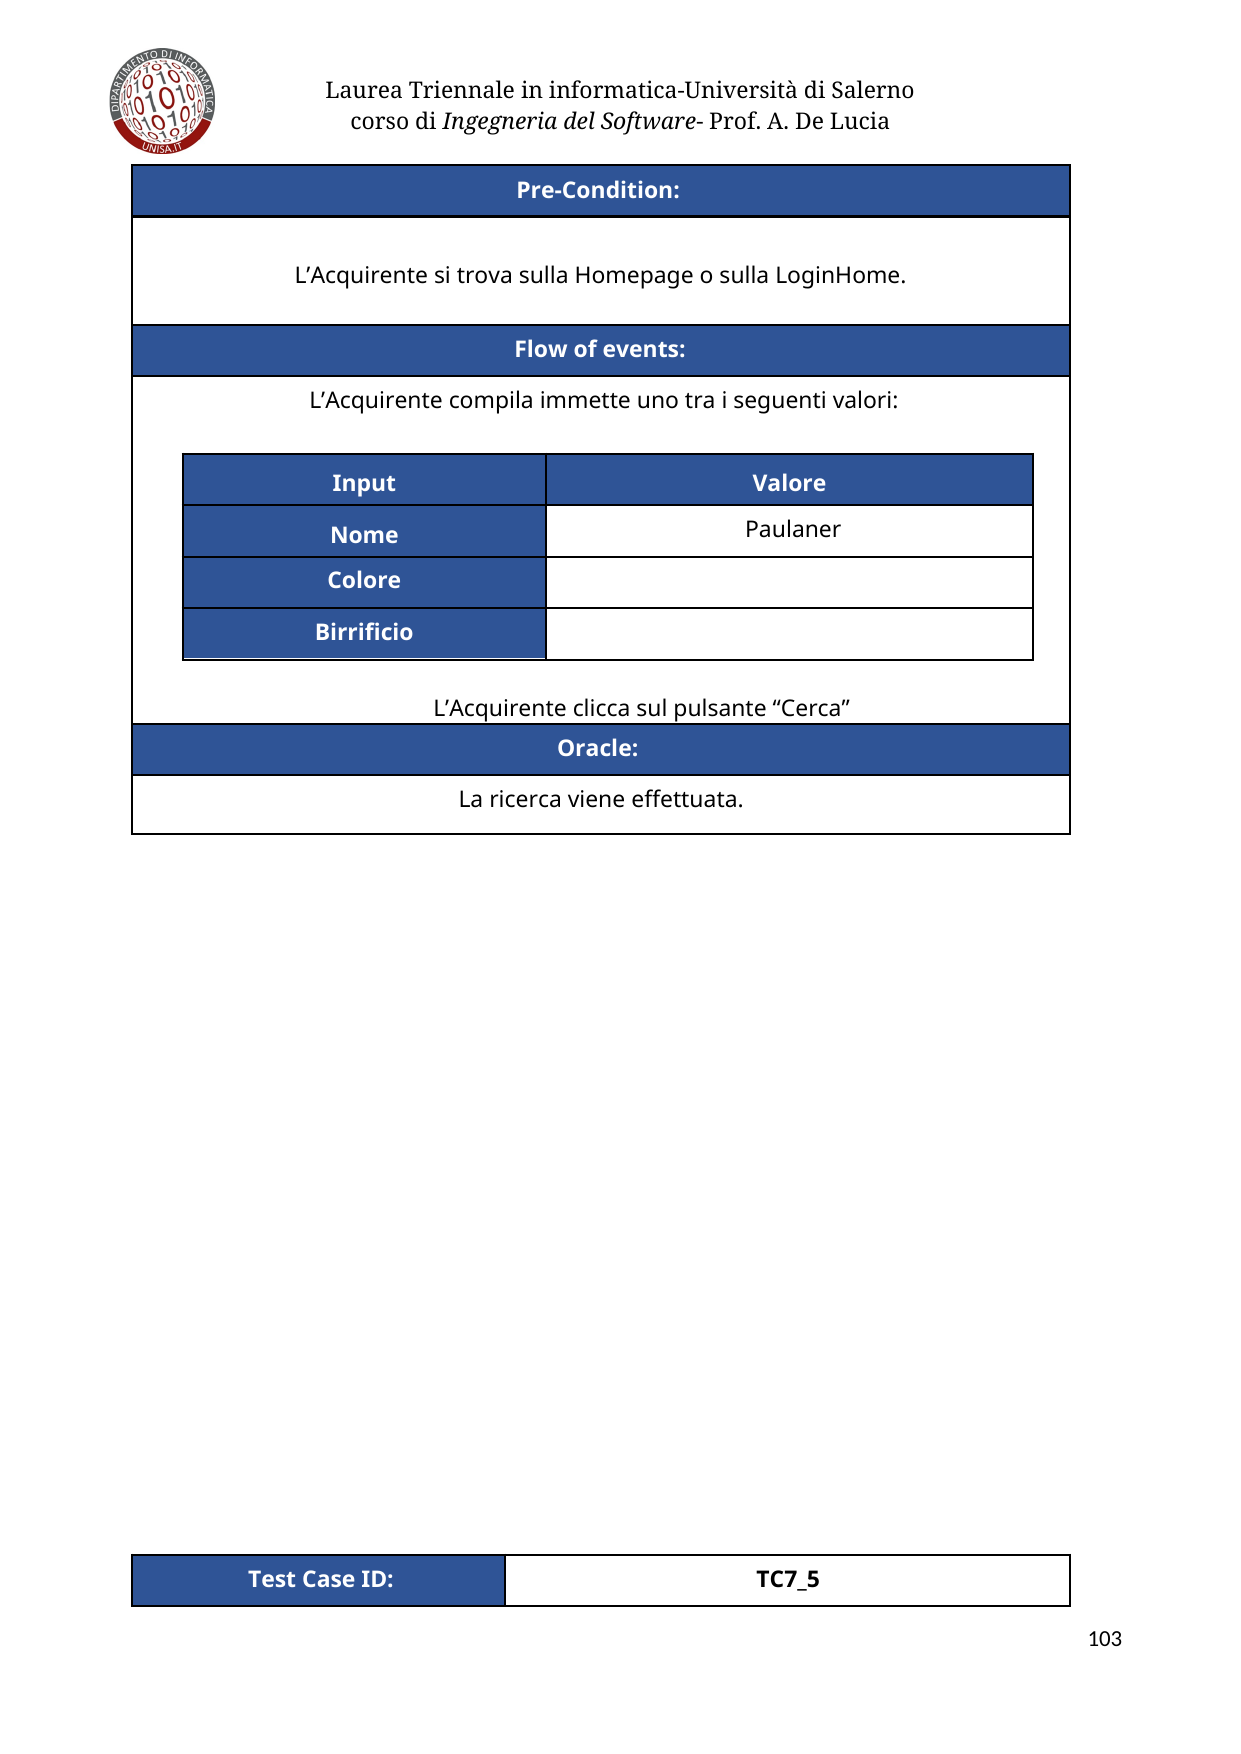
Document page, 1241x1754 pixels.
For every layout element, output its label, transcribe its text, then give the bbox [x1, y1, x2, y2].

table_header TC7_5 [506, 1556, 1069, 1605]
table_header Test Case ID: [133, 1556, 504, 1605]
table_cell Oracle: [133, 725, 1069, 774]
table_cell [547, 609, 1032, 658]
table_cell Birrificio [184, 609, 545, 658]
table_cell [547, 558, 1032, 607]
table_cell Nome [184, 506, 545, 556]
table_cell Flow of events: [133, 326, 1069, 375]
table_cell L’Acquirente si trova sulla Homepage o sulla LoginHome. [133, 218, 1069, 324]
table_cell Pre-Condition: [133, 166, 1069, 215]
table_cell L’Acquirente compila immette uno tra i seguenti valori: L’Acquirente clicca sul pulsante “Cerca” [133, 377, 1069, 723]
table_cell Colore [184, 558, 545, 607]
table_header Input [184, 455, 545, 504]
table_header Valore [547, 455, 1032, 504]
table_cell Paulaner [547, 506, 1032, 556]
table_cell La ricerca viene effettuata. [133, 776, 1069, 833]
